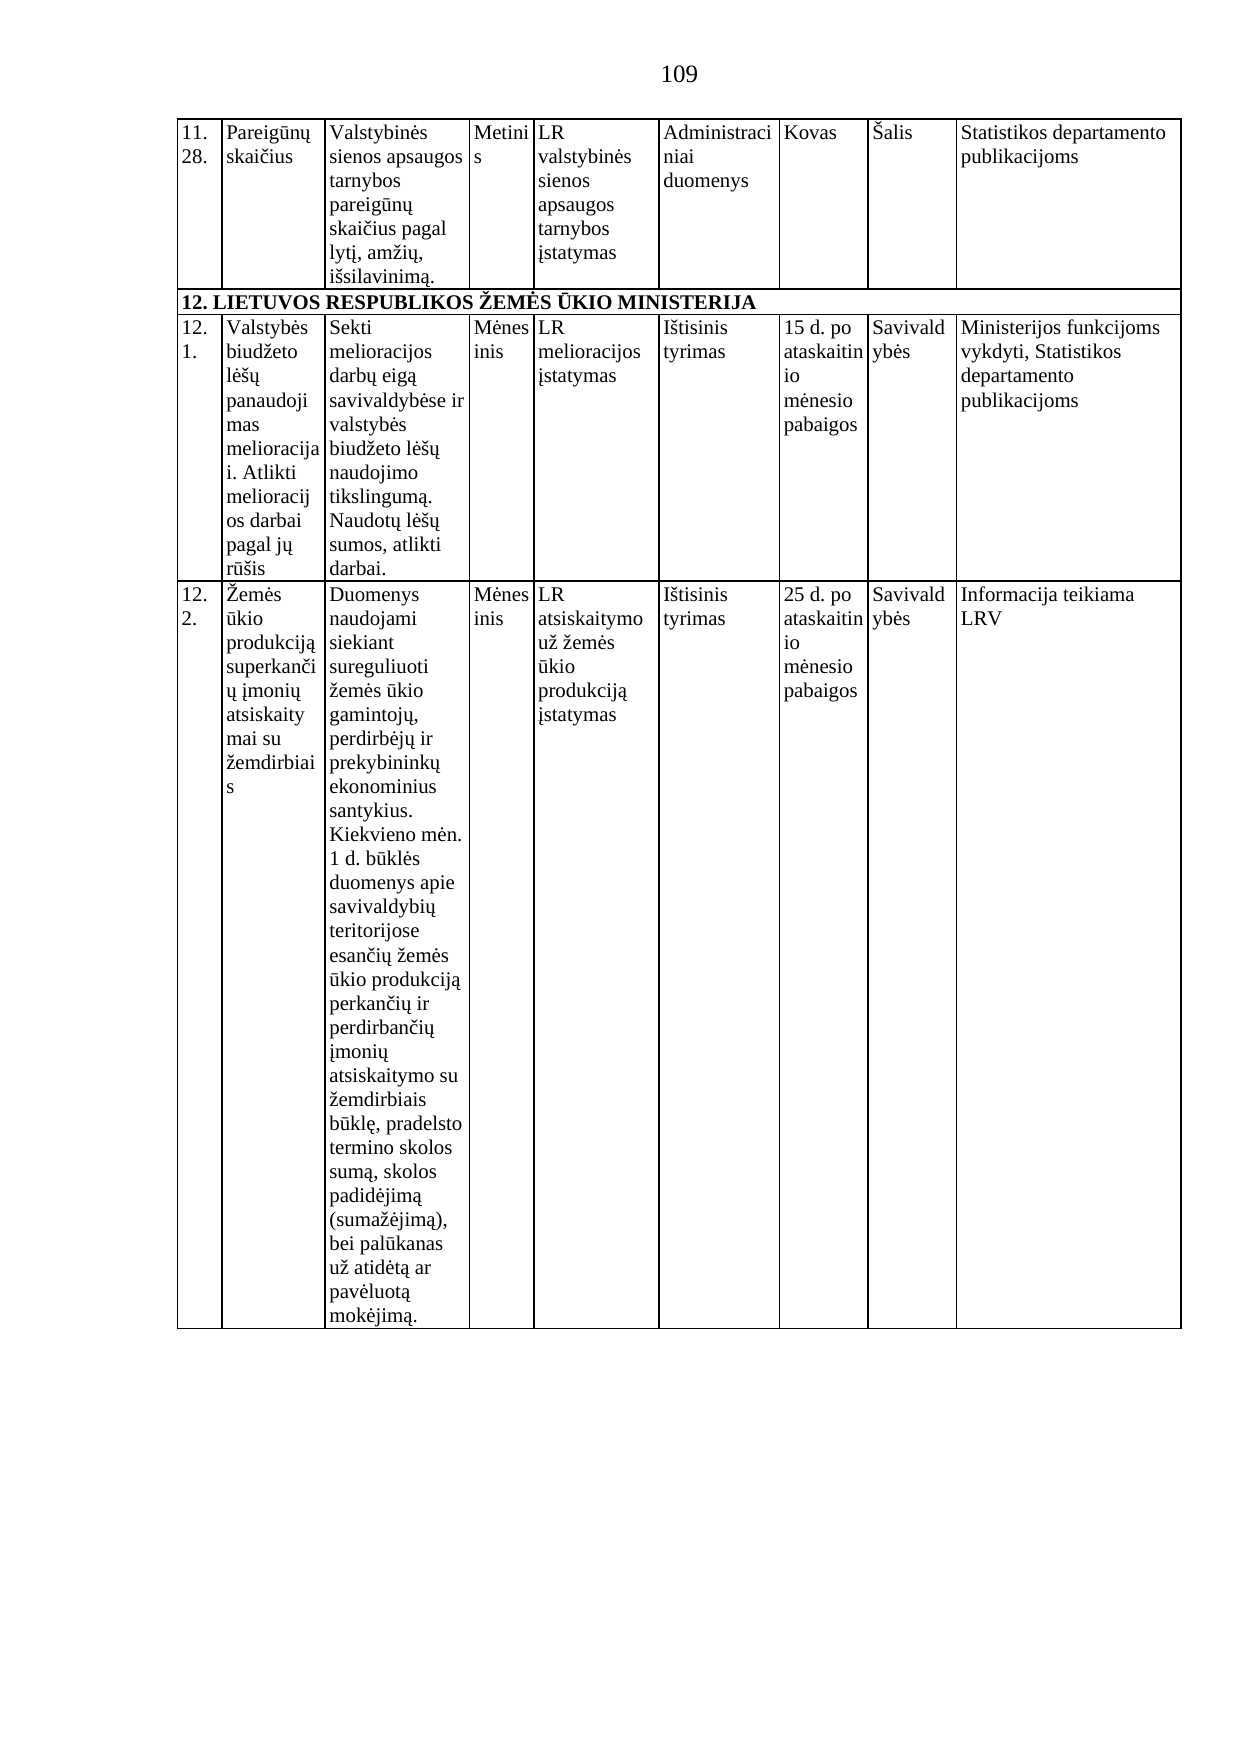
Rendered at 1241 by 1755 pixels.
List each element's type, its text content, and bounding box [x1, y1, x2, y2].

table_cell Metinis [470, 120, 533, 288]
table_cell 12.1. [178, 315, 221, 580]
table_cell Ištisinis tyrimas [660, 315, 779, 580]
table_cell Duomenys naudojami siekiant sureguliuoti žemės ūkio gamintojų, perdirbėjų ir prekybininkų ekonominius santykius. Kiekvieno mėn. 1 d. būklės duomenys apie savivaldybių teritorijose esančių žemės ūkio produkciją perkančių ir perdirbančių įmonių atsiskaitymo su žemdirbiais būklę, pradelsto termino skolos sumą, skolos padidėjimą (sumažėjimą), bei palūkanas už atidėtą ar pavėluotą mokėjimą. [326, 582, 469, 1327]
table_cell Administraciniai duomenys [660, 120, 779, 288]
table_cell LR valstybinės sienos apsaugos tarnybos įstatymas [535, 120, 658, 288]
table_cell Savivaldybės [869, 315, 956, 580]
table_cell Pareigūnų skaičius [223, 120, 324, 288]
table_cell Statistikos departamento publikacijoms [957, 120, 1180, 288]
table_cell Šalis [869, 120, 956, 288]
table_cell Kovas [780, 120, 867, 288]
table_cell Mėnesinis [470, 315, 533, 580]
table_cell 12.2. [178, 582, 221, 1327]
table_cell 12. LIETUVOS RESPUBLIKOS ŽEMĖS ŪKIO MINISTERIJA [178, 290, 1180, 314]
table_cell Mėnesinis [470, 582, 533, 1327]
table_cell Sekti melioracijos darbų eigą savivaldybėse ir valstybės biudžeto lėšų naudojimo tikslingumą. Naudotų lėšų sumos, atlikti darbai. [326, 315, 469, 580]
table_cell LR melioracijos įstatymas [535, 315, 658, 580]
table_cell 15 d. po ataskaitinio mėnesio pabaigos [780, 315, 867, 580]
table_cell Ištisinis tyrimas [660, 582, 779, 1327]
table_cell Valstybinės sienos apsaugos tarnybos pareigūnų skaičius pagal lytį, amžių, išsilavinimą. [326, 120, 469, 288]
table_cell Valstybės biudžeto lėšų panaudojimas melioracijai. Atlikti melioracijos darbai pagal jų rūšis [223, 315, 324, 580]
table_cell LR atsiskaitymo už žemės ūkio produkciją įstatymas [535, 582, 658, 1327]
table_cell 11.28. [178, 120, 221, 288]
table_cell Savivaldybės [869, 582, 956, 1327]
table_cell Ministerijos funkcijoms vykdyti, Statistikos departamento publikacijoms [957, 315, 1180, 580]
table_cell Informacija teikiama LRV [957, 582, 1180, 1327]
table_cell Žemės ūkio produkciją superkančių įmonių atsiskaitymai su žemdirbiais [223, 582, 324, 1327]
table_cell 25 d. po ataskaitinio mėnesio pabaigos [780, 582, 867, 1327]
